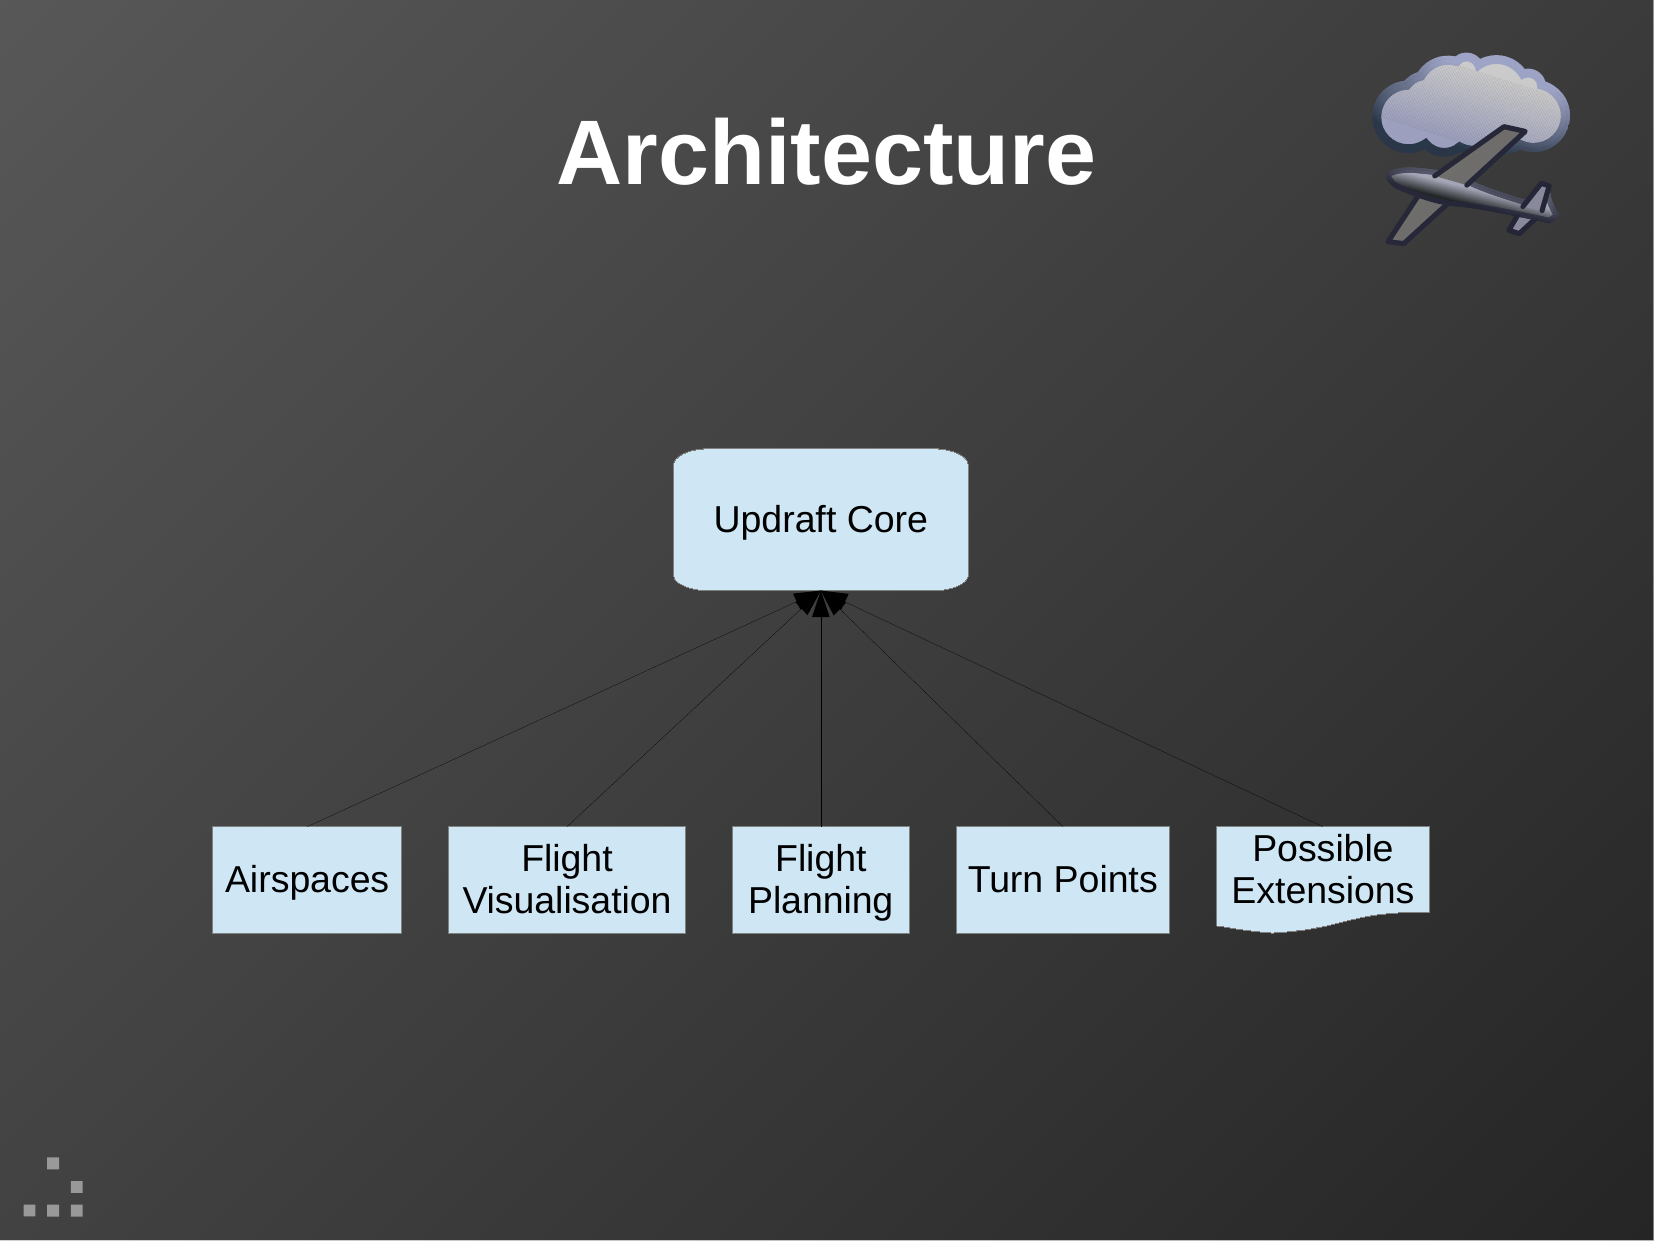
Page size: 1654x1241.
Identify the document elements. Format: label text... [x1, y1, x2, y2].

text_box Turn Points [956, 826, 1170, 934]
text_box Flight Visualisation [448, 826, 686, 934]
text_box Updraft Core [673, 448, 969, 591]
text_box Flight Planning [732, 826, 910, 934]
text_box Airspaces [212, 826, 402, 934]
text_box Possible Extensions [1216, 826, 1430, 934]
title Architecture [82, 49, 1571, 257]
